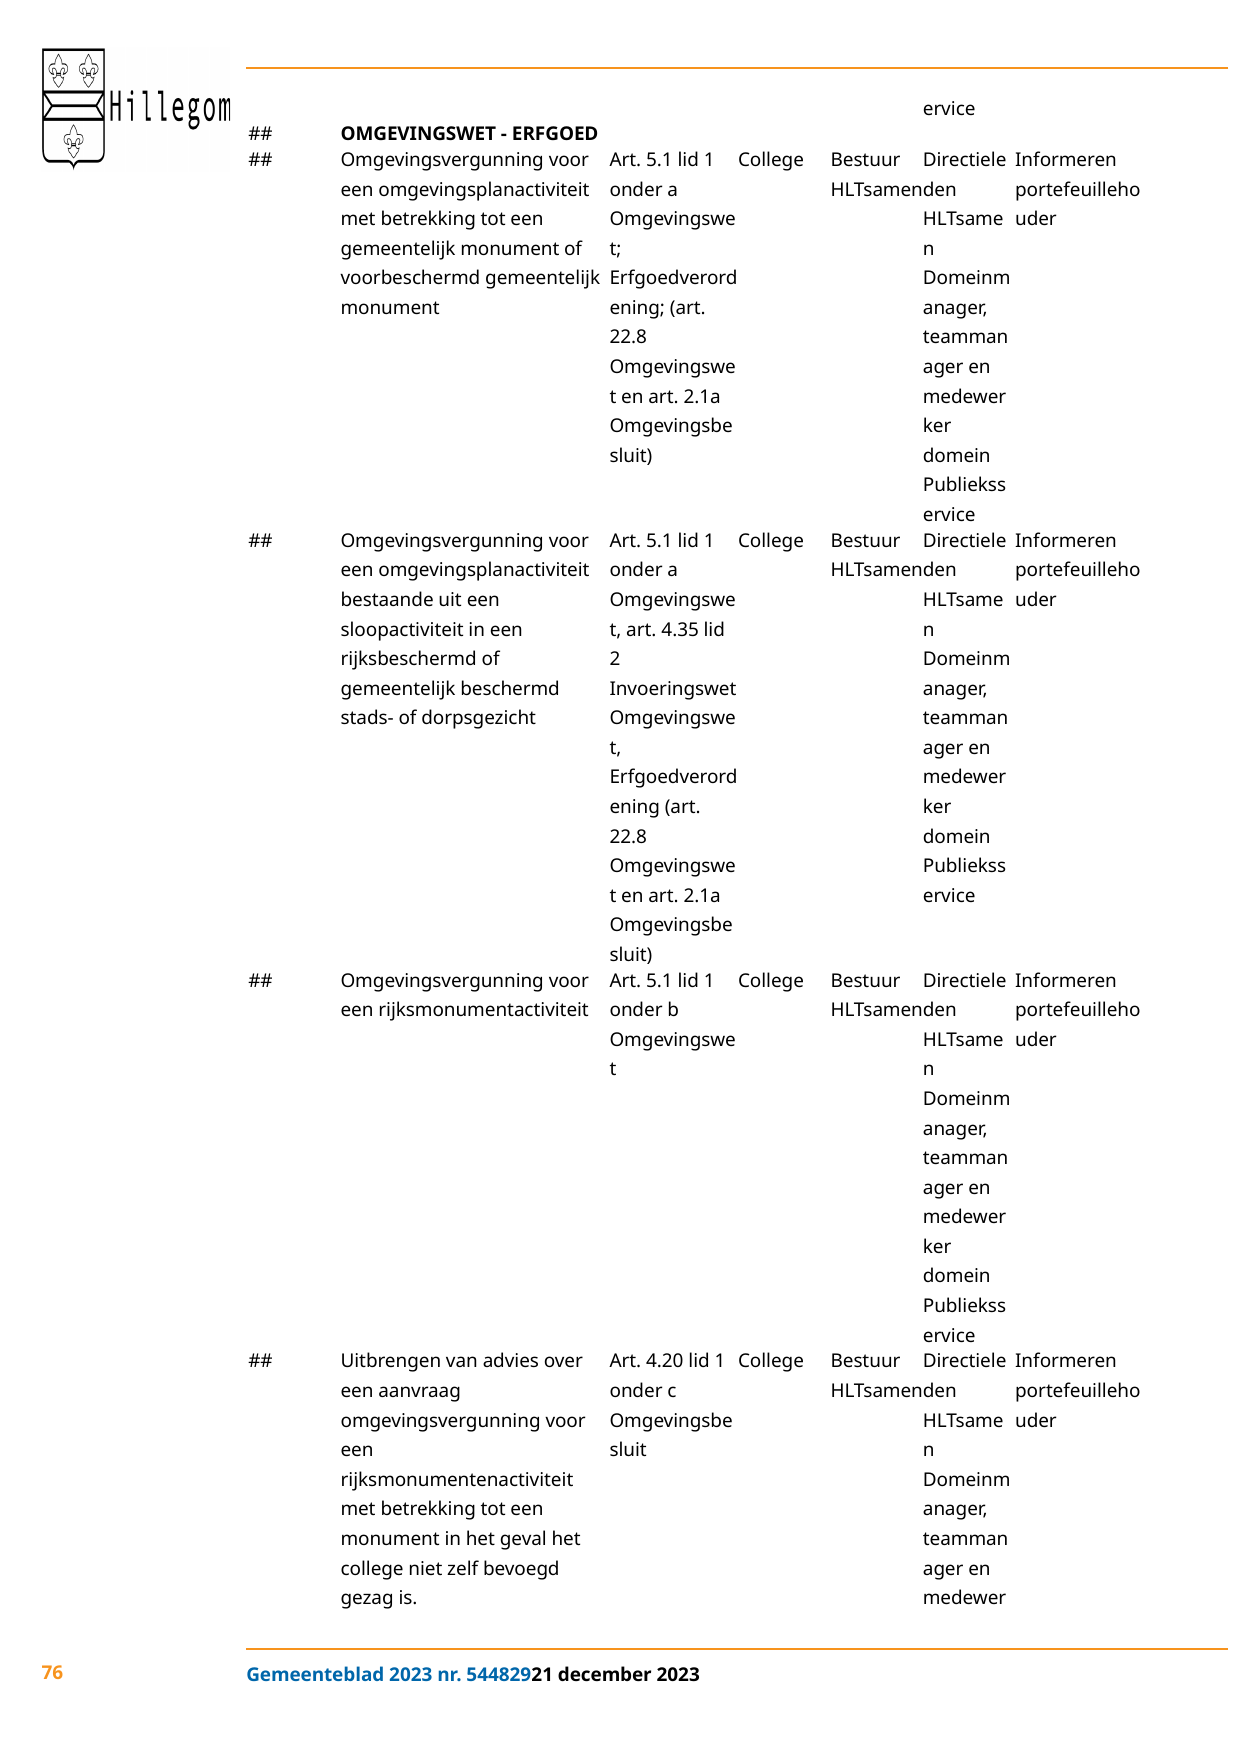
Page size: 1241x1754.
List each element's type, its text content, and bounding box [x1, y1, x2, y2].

table_cell ## [248, 146, 340, 527]
table_cell Directieleden HLTsamen Domeinmanager, teammanager en medewerker domein Publieksservice [923, 967, 1015, 1348]
table_cell [830, 95, 923, 121]
table_cell Informeren portefeuillehouder [1015, 1348, 1152, 1610]
table_cell Art. 5.1 lid 1 onder a Omgevingswet; Erfgoedverordening; (art. 22.8 Omgevingswet en art. 2.1a Omgevingsbesluit) [609, 146, 738, 527]
table_cell ## [248, 121, 340, 146]
table_cell [340, 95, 609, 121]
table_cell Bestuur HLTsamen [830, 967, 923, 1348]
table_cell Bestuur HLTsamen [830, 527, 923, 967]
table_cell Omgevingsvergunning voor een rijksmonumentactiviteit [340, 967, 609, 1348]
table_cell [248, 95, 340, 121]
table_cell Informeren portefeuillehouder [1015, 527, 1152, 967]
table_cell [1015, 95, 1152, 121]
table_cell Informeren portefeuillehouder [1015, 967, 1152, 1348]
table_cell College [738, 967, 830, 1348]
table_cell [738, 121, 830, 146]
table_cell College [738, 146, 830, 527]
table_cell College [738, 1348, 830, 1610]
table_cell Art. 5.1 lid 1 onder a Omgevingswet, art. 4.35 lid 2 Invoeringswet Omgevingswet, Erfgoedverordening (art. 22.8 Omgevingswet en art. 2.1a Omgevingsbesluit) [609, 527, 738, 967]
table_cell ## [248, 967, 340, 1348]
table_cell Art. 4.20 lid 1 onder c Omgevingsbesluit [609, 1348, 738, 1610]
table_cell [830, 121, 923, 146]
table_cell College [738, 527, 830, 967]
table_cell [609, 95, 738, 121]
table_cell ## [248, 527, 340, 967]
table_cell Directieleden HLTsamen Domeinmanager, teammanager en medewerker domein Publieksservice [923, 527, 1015, 967]
table_cell Directieleden HLTsamen Domeinmanager, teammanager en medewerker domein Publieksservice [923, 146, 1015, 527]
table_cell Bestuur HLTsamen [830, 146, 923, 527]
table_cell Omgevingsvergunning voor een omgevingsplanactiviteit bestaande uit een sloopactiviteit in een rijksbeschermd of gemeentelijk beschermd stads- of dorpsgezicht [340, 527, 609, 967]
table_cell [609, 121, 738, 146]
table_cell ervice [923, 95, 1015, 121]
table_cell Bestuur HLTsamen [830, 1348, 923, 1610]
table_cell Uitbrengen van advies over een aanvraag omgevingsvergunning voor een rijksmonumentenactiviteit met betrekking tot een monument in het geval het college niet zelf bevoegd gezag is. [340, 1348, 609, 1610]
table_cell [738, 95, 830, 121]
table_cell OMGEVINGSWET - ERFGOED [340, 121, 609, 146]
table_cell [1015, 121, 1152, 146]
table_cell [923, 121, 1015, 146]
picture [41, 47, 231, 172]
table_cell Art. 5.1 lid 1 onder b Omgevingswet [609, 967, 738, 1348]
table_cell ## [248, 1348, 340, 1610]
table_cell Directieleden HLTsamen Domeinmanager, teammanager en medewer [923, 1348, 1015, 1610]
table_cell Informeren portefeuillehouder [1015, 146, 1152, 527]
table_cell Omgevingsvergunning voor een omgevingsplanactiviteit met betrekking tot een gemeentelijk monument of voorbeschermd gemeentelijk monument [340, 146, 609, 527]
